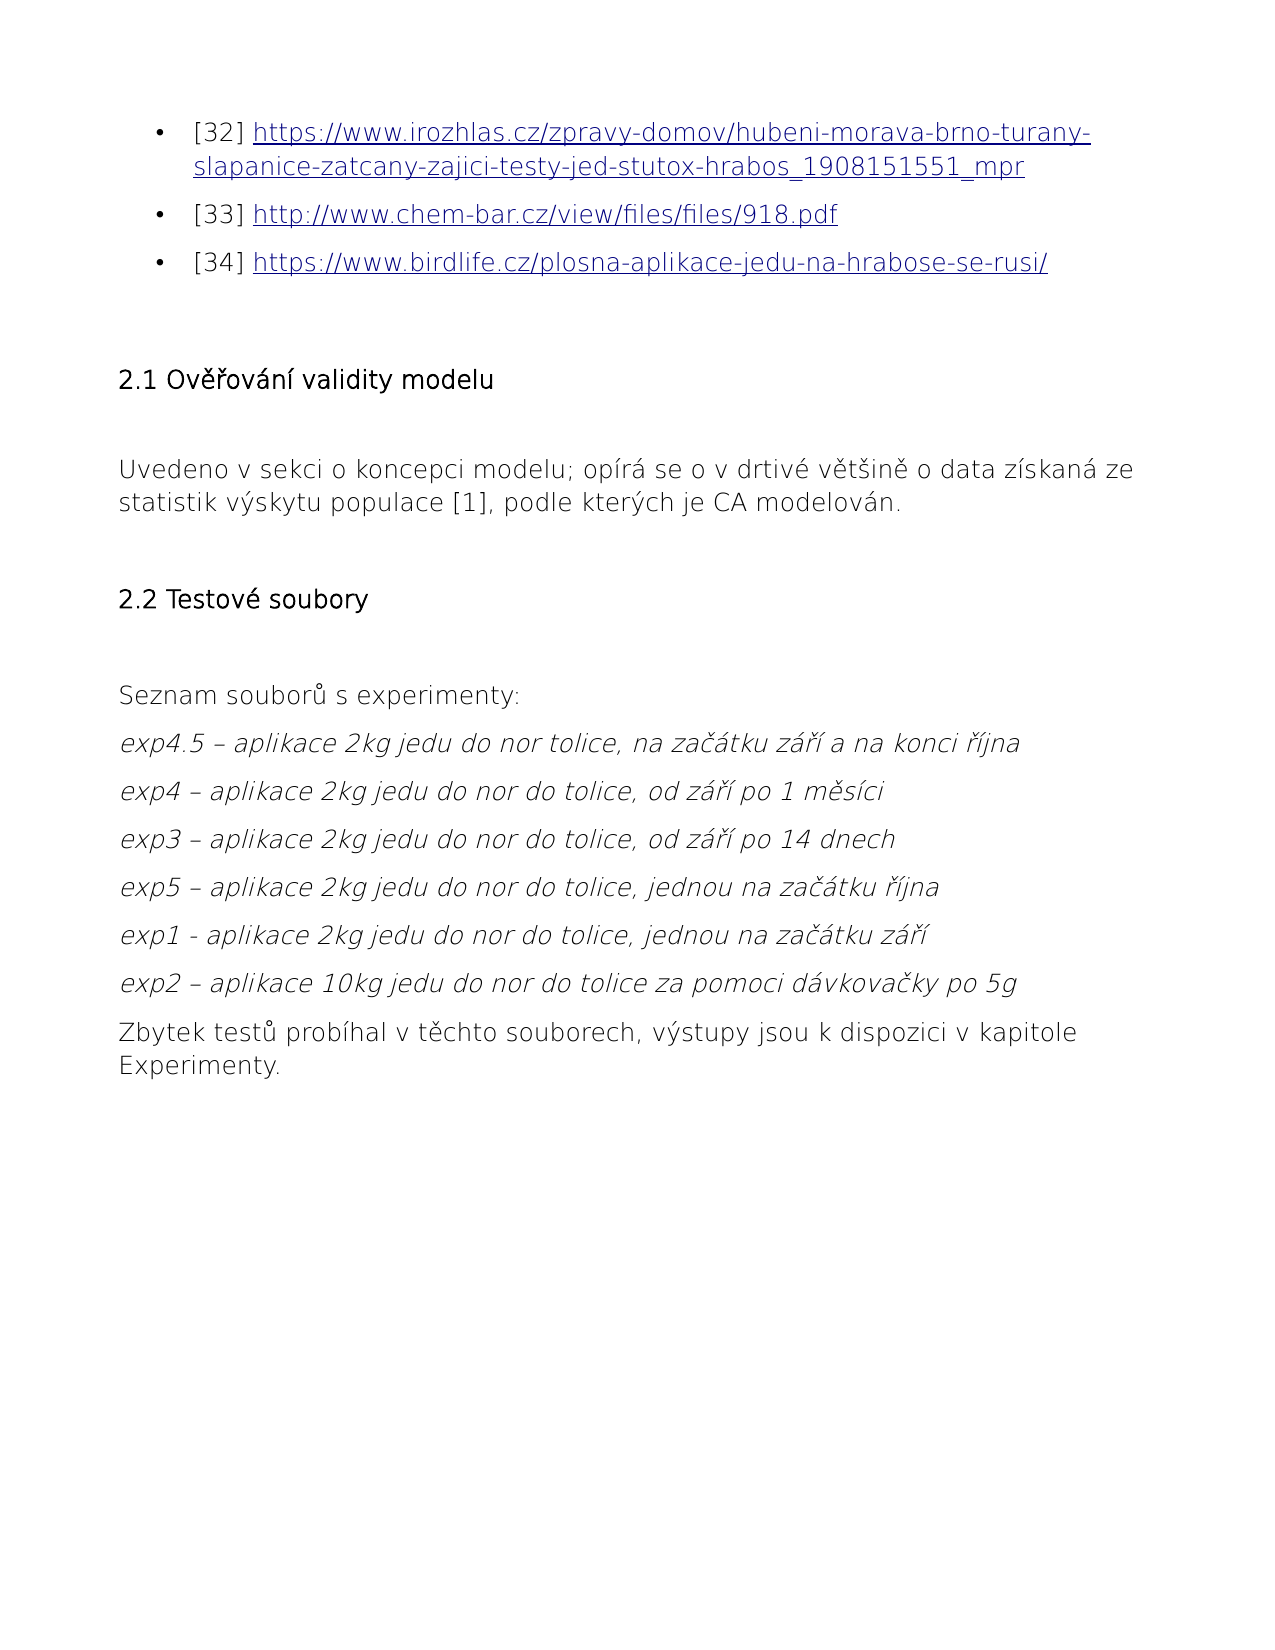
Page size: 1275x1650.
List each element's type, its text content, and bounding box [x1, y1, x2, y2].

text exp4 – aplikace 2kg jedu do nor do tolice, od září po 1 měsíci [118, 777, 1157, 806]
text 2.2 Testové soubory [118, 584, 1157, 614]
text Seznam souborů s experimenty: [118, 681, 1157, 710]
subtitle 2.1 Ověřování validity modelu [118, 365, 1157, 394]
text exp3 – aplikace 2kg jedu do nor do tolice, od září po 14 dnech [118, 825, 1157, 854]
text Zbytek testů probíhal v těchto souborech, výstupy jsou k dispozici v kapitole Experimenty. [118, 1018, 1157, 1080]
list [34] https://www.birdlife.cz/plosna-aplikace-jedu-na-hrabose-se-rusi/ [156, 248, 1157, 277]
text exp2 – aplikace 10kg jedu do nor do tolice za pomoci dávkovačky po 5g [118, 969, 1157, 999]
text exp1 - aplikace 2kg jedu do nor do tolice, jednou na začátku září [118, 921, 1157, 951]
text exp4.5 – aplikace 2kg jedu do nor tolice, na začátku září a na konci října [118, 729, 1157, 758]
list [33] http://www.chem-bar.cz/view/files/files/918.pdf [156, 200, 1157, 229]
text Uvedeno v sekci o koncepci modelu; opírá se o v drtivé většině o data získaná ze statistik výskytu populace [1], podle kterých je CA modelován. [118, 455, 1157, 517]
text exp5 – aplikace 2kg jedu do nor do tolice, jednou na začátku října [118, 873, 1157, 902]
list [32] https://www.irozhlas.cz/zpravy-domov/hubeni-morava-brno-turany-slapanice-zatcany-zajici-testy-jed-stutox-hrabos_1908151551_mpr [156, 118, 1157, 181]
